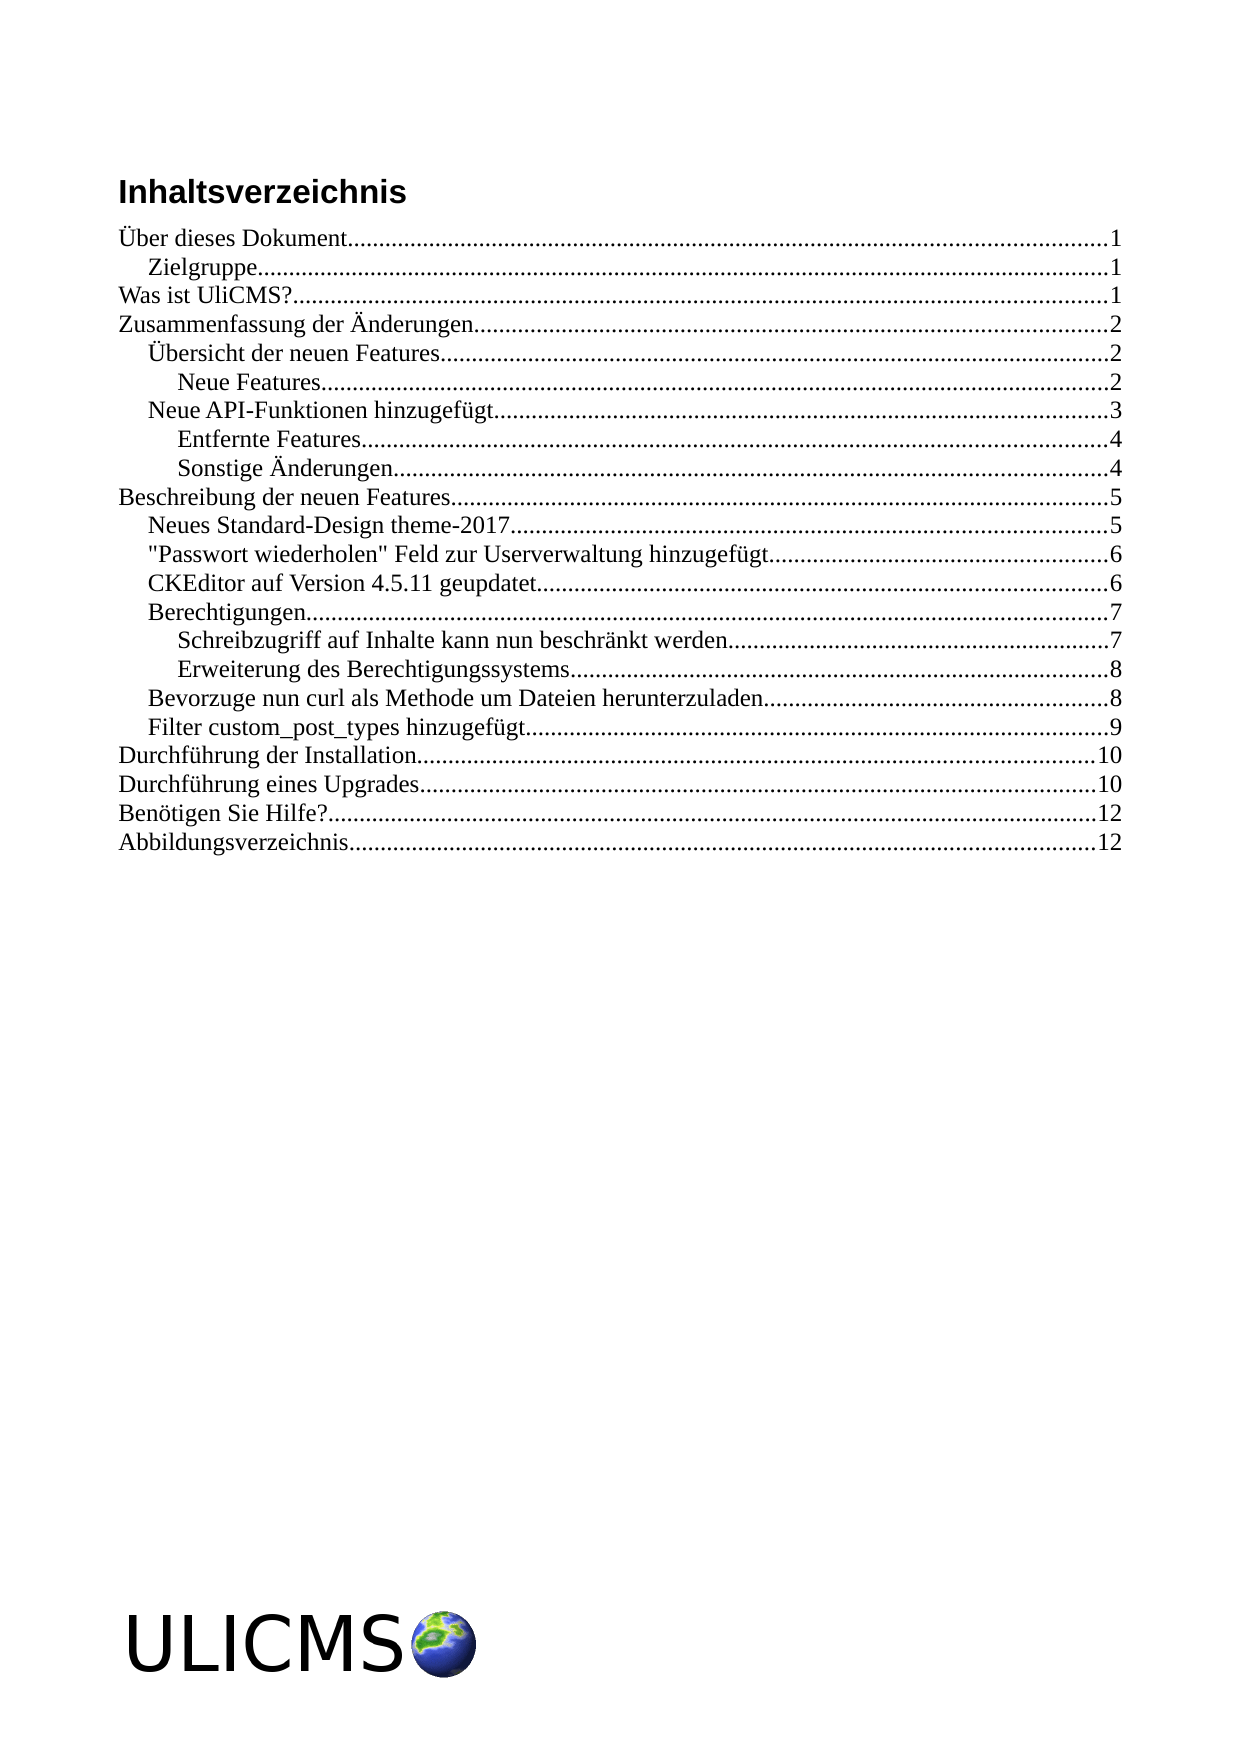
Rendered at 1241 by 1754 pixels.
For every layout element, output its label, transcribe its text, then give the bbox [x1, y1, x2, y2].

text Zusammenfassung der Änderungen 2 [118, 309, 1122, 338]
text Entfernte Features 4 [177, 424, 1122, 453]
text Neues Standard-Design theme-2017 5 [148, 510, 1122, 539]
text Erweiterung des Berechtigungssystems 8 [177, 654, 1122, 683]
text Zielgruppe 1 [148, 252, 1122, 280]
subtitle Inhaltsverzeichnis [118, 172, 1122, 210]
text Übersicht der neuen Features 2 [148, 338, 1122, 367]
picture [118, 1607, 479, 1681]
text Durchführung eines Upgrades 10 [118, 769, 1122, 798]
text Benötigen Sie Hilfe? 12 [118, 798, 1122, 827]
text Beschreibung der neuen Features 5 [118, 482, 1122, 510]
text Neue API-Funktionen hinzugefügt 3 [148, 395, 1122, 424]
text CKEditor auf Version 4.5.11 geupdatet 6 [148, 568, 1122, 597]
text Berechtigungen 7 [148, 597, 1122, 625]
text Filter custom_post_types hinzugefügt 9 [148, 712, 1122, 740]
text Schreibzugriff auf Inhalte kann nun beschränkt werden 7 [177, 625, 1122, 654]
text "Passwort wiederholen" Feld zur Userverwaltung hinzugefügt 6 [148, 539, 1122, 568]
text Bevorzuge nun curl als Methode um Dateien herunterzuladen 8 [148, 683, 1122, 712]
text Durchführung der Installation 10 [118, 740, 1122, 769]
text Neue Features 2 [177, 367, 1122, 395]
text Über dieses Dokument 1 [118, 223, 1122, 252]
text Was ist UliCMS? 1 [118, 280, 1122, 309]
text Abbildungsverzeichnis 12 [118, 827, 1122, 855]
text Sonstige Änderungen 4 [177, 453, 1122, 482]
